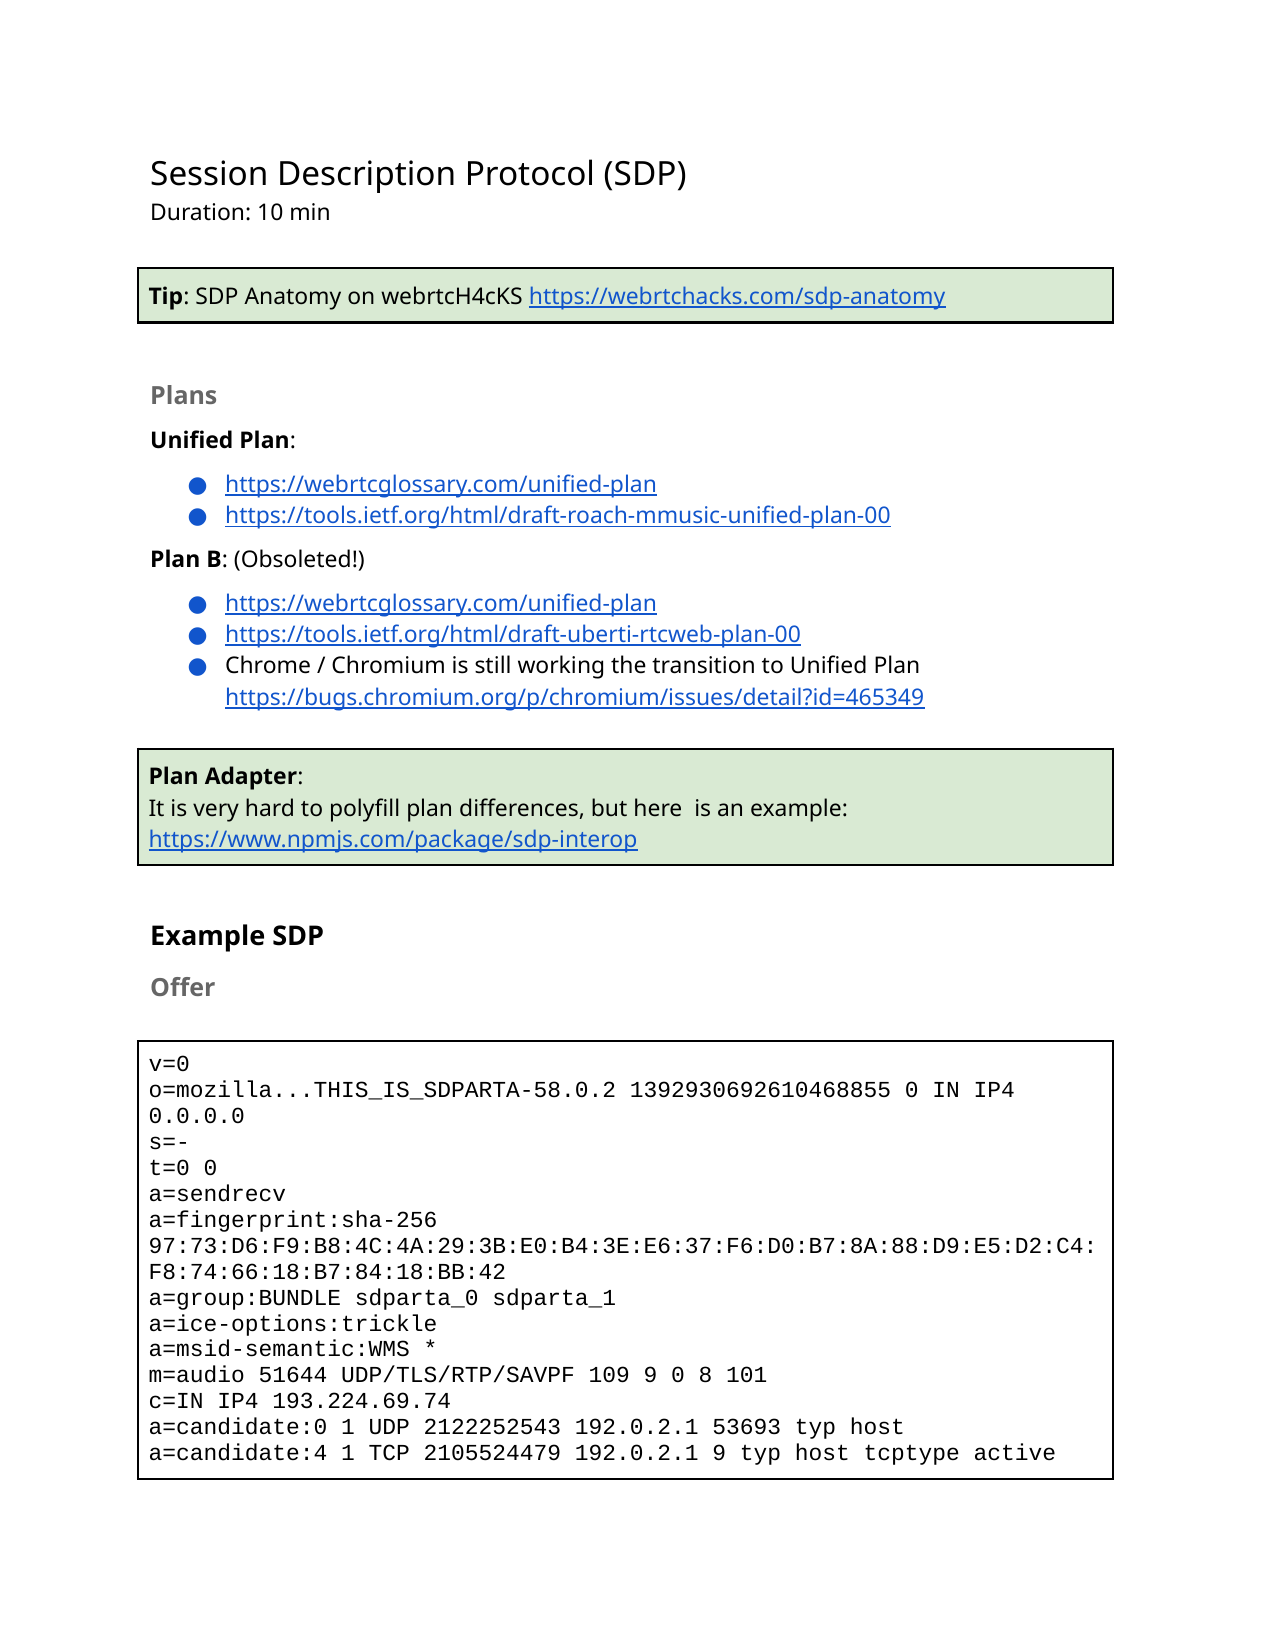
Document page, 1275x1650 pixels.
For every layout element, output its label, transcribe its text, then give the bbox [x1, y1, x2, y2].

subtitle Plans [150, 378, 1125, 412]
list https://tools.ietf.org/html/draft-uberti-rtcweb-plan-00 [187, 618, 1125, 649]
subtitle Session Description Protocol (SDP) [150, 150, 1125, 195]
table_header Plan Adapter: It is very hard to polyfill plan differences, but here is an example: https://www.npmjs.com/package/sdp-interop [139, 750, 1112, 864]
subtitle Offer [150, 970, 1125, 1004]
subtitle Example SDP [150, 916, 1125, 953]
text Duration: 10 min [150, 195, 1125, 227]
list https://webrtcglossary.com/unified-plan [187, 468, 1125, 499]
table_header Tip: SDP Anatomy on webrtcH4cKS https://webrtchacks.com/sdp-anatomy [139, 269, 1112, 321]
list https://tools.ietf.org/html/draft-roach-mmusic-unified-plan-00 [187, 499, 1125, 531]
list Chrome / Chromium is still working the transition to Unified Plan https://bugs.chromium.org/p/chromium/issues/detail?id=465349 [187, 649, 1125, 712]
table_header v=0 o=mozilla...THIS_IS_SDPARTA-58.0.2 1392930692610468855 0 IN IP4 0.0.0.0 s=- t=0 0 a=sendrecv a=fingerprint:sha-256 97:73:D6:F9:B8:4C:4A:29:3B:E0:B4:3E:E6:37:F6:D0:B7:8A:88:D9:E5:D2:C4:F8:74:66:18:B7:84:18:BB:42 a=group:BUNDLE sdparta_0 sdparta_1 a=ice-options:trickle a=msid-semantic:WMS * m=audio 51644 UDP/TLS/RTP/SAVPF 109 9 0 8 101 c=IN IP4 193.224.69.74 a=candidate:0 1 UDP 2122252543 192.0.2.1 53693 typ host a=candidate:4 1 TCP 2105524479 192.0.2.1 9 typ host tcptype active [139, 1042, 1112, 1478]
list https://webrtcglossary.com/unified-plan [187, 587, 1125, 618]
text Plan B: (Obsoleted!) [150, 543, 1125, 574]
text Unified Plan: [150, 424, 1125, 456]
